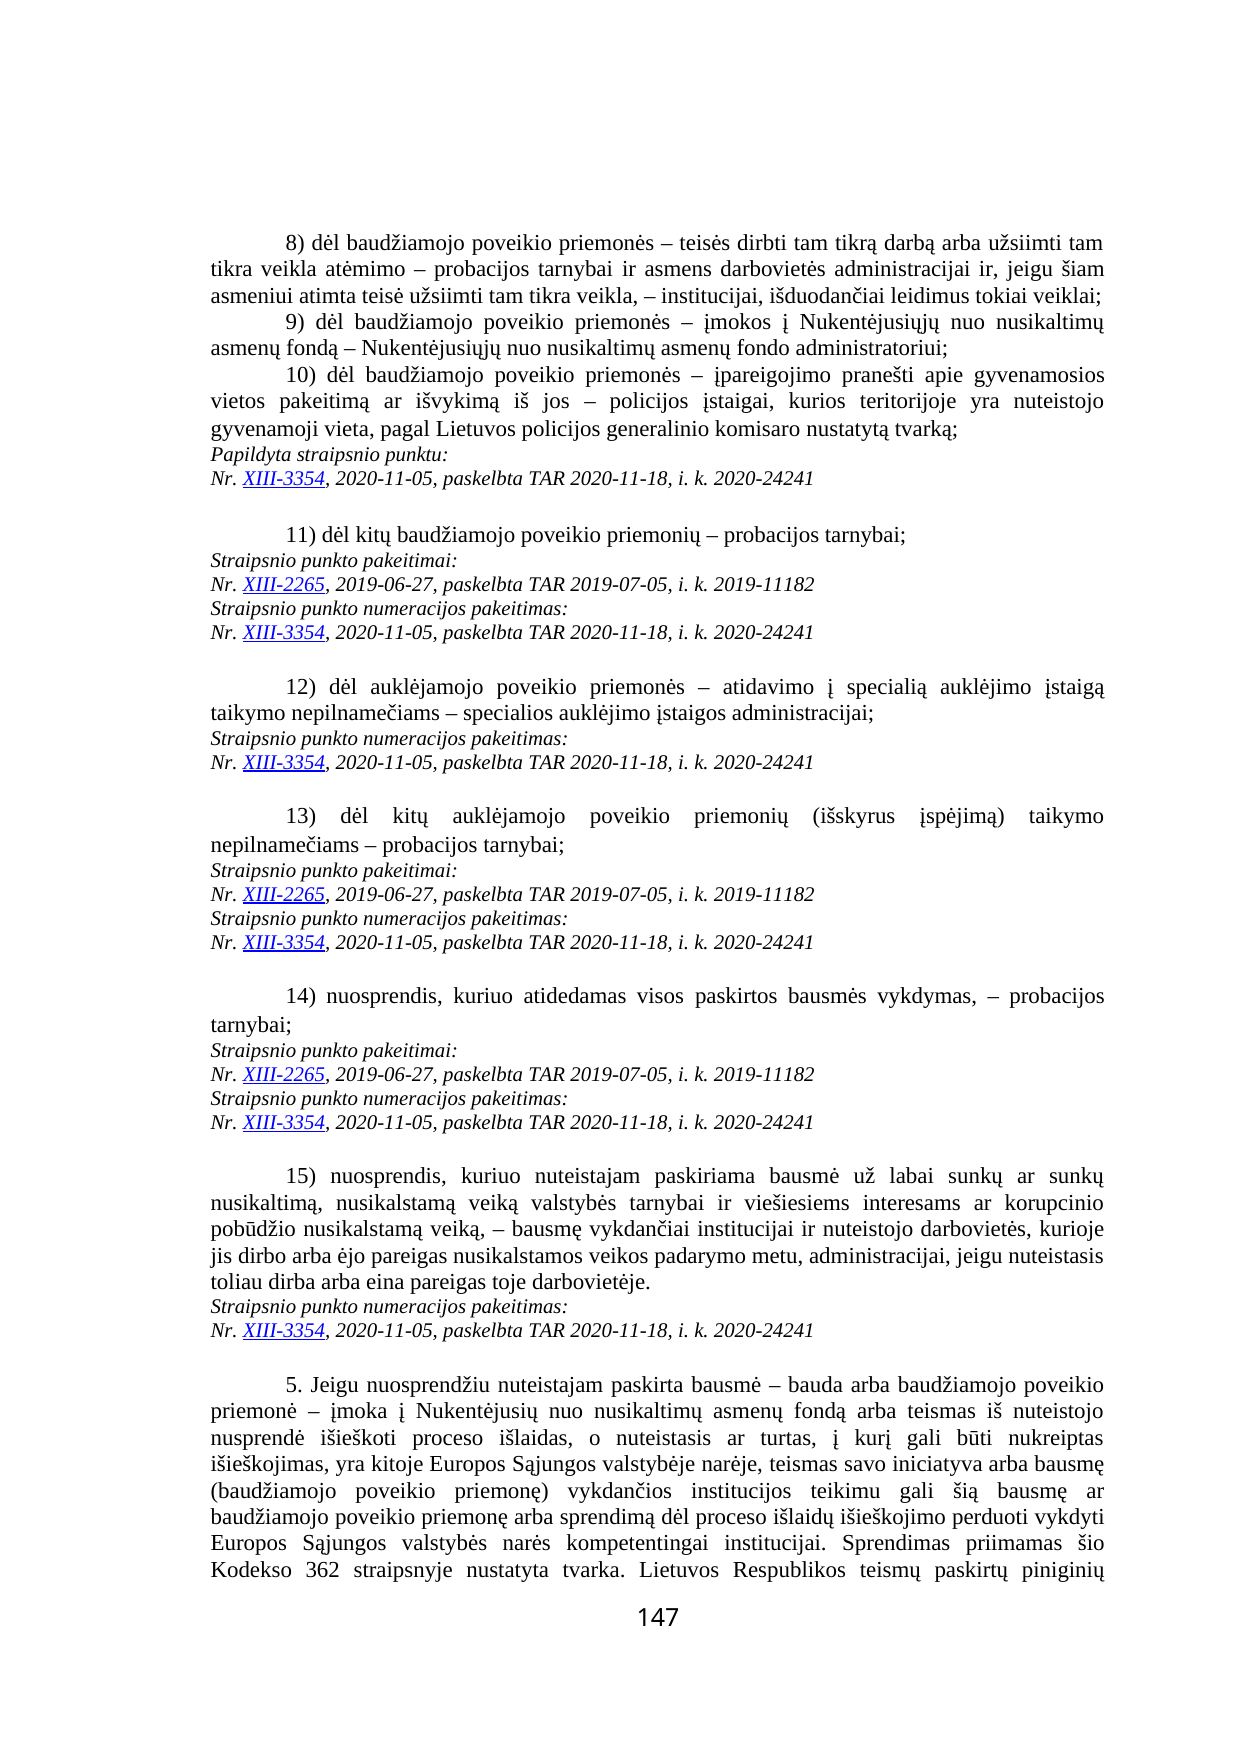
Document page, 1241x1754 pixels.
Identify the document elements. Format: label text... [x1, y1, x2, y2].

text Straipsnio punkto pakeitimai: [210, 857, 1105, 882]
text Nr. XIII-2265, 2019-06-27, paskelbta TAR 2019-07-05, i. k. 2019-11182 [210, 1062, 1105, 1086]
text Nr. XIII-3354, 2020-11-05, paskelbta TAR 2020-11-18, i. k. 2020-24241 [210, 466, 1105, 490]
text Nr. XIII-3354, 2020-11-05, paskelbta TAR 2020-11-18, i. k. 2020-24241 [210, 749, 1105, 774]
text Straipsnio punkto numeracijos pakeitimas: [210, 1294, 1105, 1318]
text Nr. XIII-3354, 2020-11-05, paskelbta TAR 2020-11-18, i. k. 2020-24241 [210, 1318, 1105, 1342]
text 5. Jeigu nuosprendžiu nuteistajam paskirta bausmė – bauda arba baudžiamojo poveikio priemonė – įmoka į Nukentėjusių nuo nusikaltimų asmenų fondą arba teismas iš nuteistojo nusprendė išieškoti proceso išlaidas, o nuteistasis ar turtas, į kurį gali būti nukreiptas išieškojimas, yra kitoje Europos Sąjungos valstybėje narėje, teismas savo iniciatyva arba bausmę (baudžiamojo poveikio priemonę) vykdančios institucijos teikimu gali šią bausmę ar baudžiamojo poveikio priemonę arba sprendimą dėl proceso išlaidų išieškojimo perduoti vykdyti Europos Sąjungos valstybės narės kompetentingai institucijai. Sprendimas priimamas šio Kodekso 362 straipsnyje nustatyta tvarka. Lietuvos Respublikos teismų paskirtų piniginių [210, 1371, 1105, 1582]
text Papildyta straipsnio punktu: [210, 442, 1105, 466]
text 11) dėl kitų baudžiamojo poveikio priemonių – probacijos tarnybai; [210, 519, 1105, 548]
text Nr. XIII-3354, 2020-11-05, paskelbta TAR 2020-11-18, i. k. 2020-24241 [210, 620, 1105, 644]
text Nr. XIII-2265, 2019-06-27, paskelbta TAR 2019-07-05, i. k. 2019-11182 [210, 572, 1105, 596]
text Straipsnio punkto pakeitimai: [210, 548, 1105, 572]
text Straipsnio punkto numeracijos pakeitimas: [210, 906, 1105, 930]
text Straipsnio punkto numeracijos pakeitimas: [210, 596, 1105, 620]
text 14) nuosprendis, kuriuo atidedamas visos paskirtos bausmės vykdymas, – probacijos tarnybai; [210, 982, 1105, 1038]
text Straipsnio punkto numeracijos pakeitimas: [210, 726, 1105, 749]
text Straipsnio punkto numeracijos pakeitimas: [210, 1086, 1105, 1110]
text Nr. XIII-3354, 2020-11-05, paskelbta TAR 2020-11-18, i. k. 2020-24241 [210, 930, 1105, 954]
text 8) dėl baudžiamojo poveikio priemonės – teisės dirbti tam tikrą darbą arba užsiimti tam tikra veikla atėmimo – probacijos tarnybai ir asmens darbovietės administracijai ir, jeigu šiam asmeniui atimta teisė užsiimti tam tikra veikla, – institucijai, išduodančiai leidimus tokiai veiklai; [210, 229, 1105, 308]
text 9) dėl baudžiamojo poveikio priemonės – įmokos į Nukentėjusiųjų nuo nusikaltimų asmenų fondą – Nukentėjusiųjų nuo nusikaltimų asmenų fondo administratoriui; [210, 308, 1105, 361]
text 15) nuosprendis, kuriuo nuteistajam paskiriama bausmė už labai sunkų ar sunkų nusikaltimą, nusikalstamą veiką valstybės tarnybai ir viešiesiems interesams ar korupcinio pobūdžio nusikalstamą veiką, – bausmę vykdančiai institucijai ir nuteistojo darbovietės, kurioje jis dirbo arba ėjo pareigas nusikalstamos veikos padarymo metu, administracijai, jeigu nuteistasis toliau dirba arba eina pareigas toje darbovietėje. [210, 1163, 1105, 1294]
text Straipsnio punkto pakeitimai: [210, 1038, 1105, 1062]
text Nr. XIII-2265, 2019-06-27, paskelbta TAR 2019-07-05, i. k. 2019-11182 [210, 882, 1105, 906]
text 12) dėl auklėjamojo poveikio priemonės – atidavimo į specialią auklėjimo įstaigą taikymo nepilnamečiams – specialios auklėjimo įstaigos administracijai; [210, 673, 1105, 726]
text Nr. XIII-3354, 2020-11-05, paskelbta TAR 2020-11-18, i. k. 2020-24241 [210, 1110, 1105, 1134]
text 13) dėl kitų auklėjamojo poveikio priemonių (išskyrus įspėjimą) taikymo nepilnamečiams – probacijos tarnybai; [210, 802, 1105, 857]
text 10) dėl baudžiamojo poveikio priemonės – įpareigojimo pranešti apie gyvenamosios vietos pakeitimą ar išvykimą iš jos – policijos įstaigai, kurios teritorijoje yra nuteistojo gyvenamoji vieta, pagal Lietuvos policijos generalinio komisaro nustatytą tvarką; [210, 361, 1105, 442]
